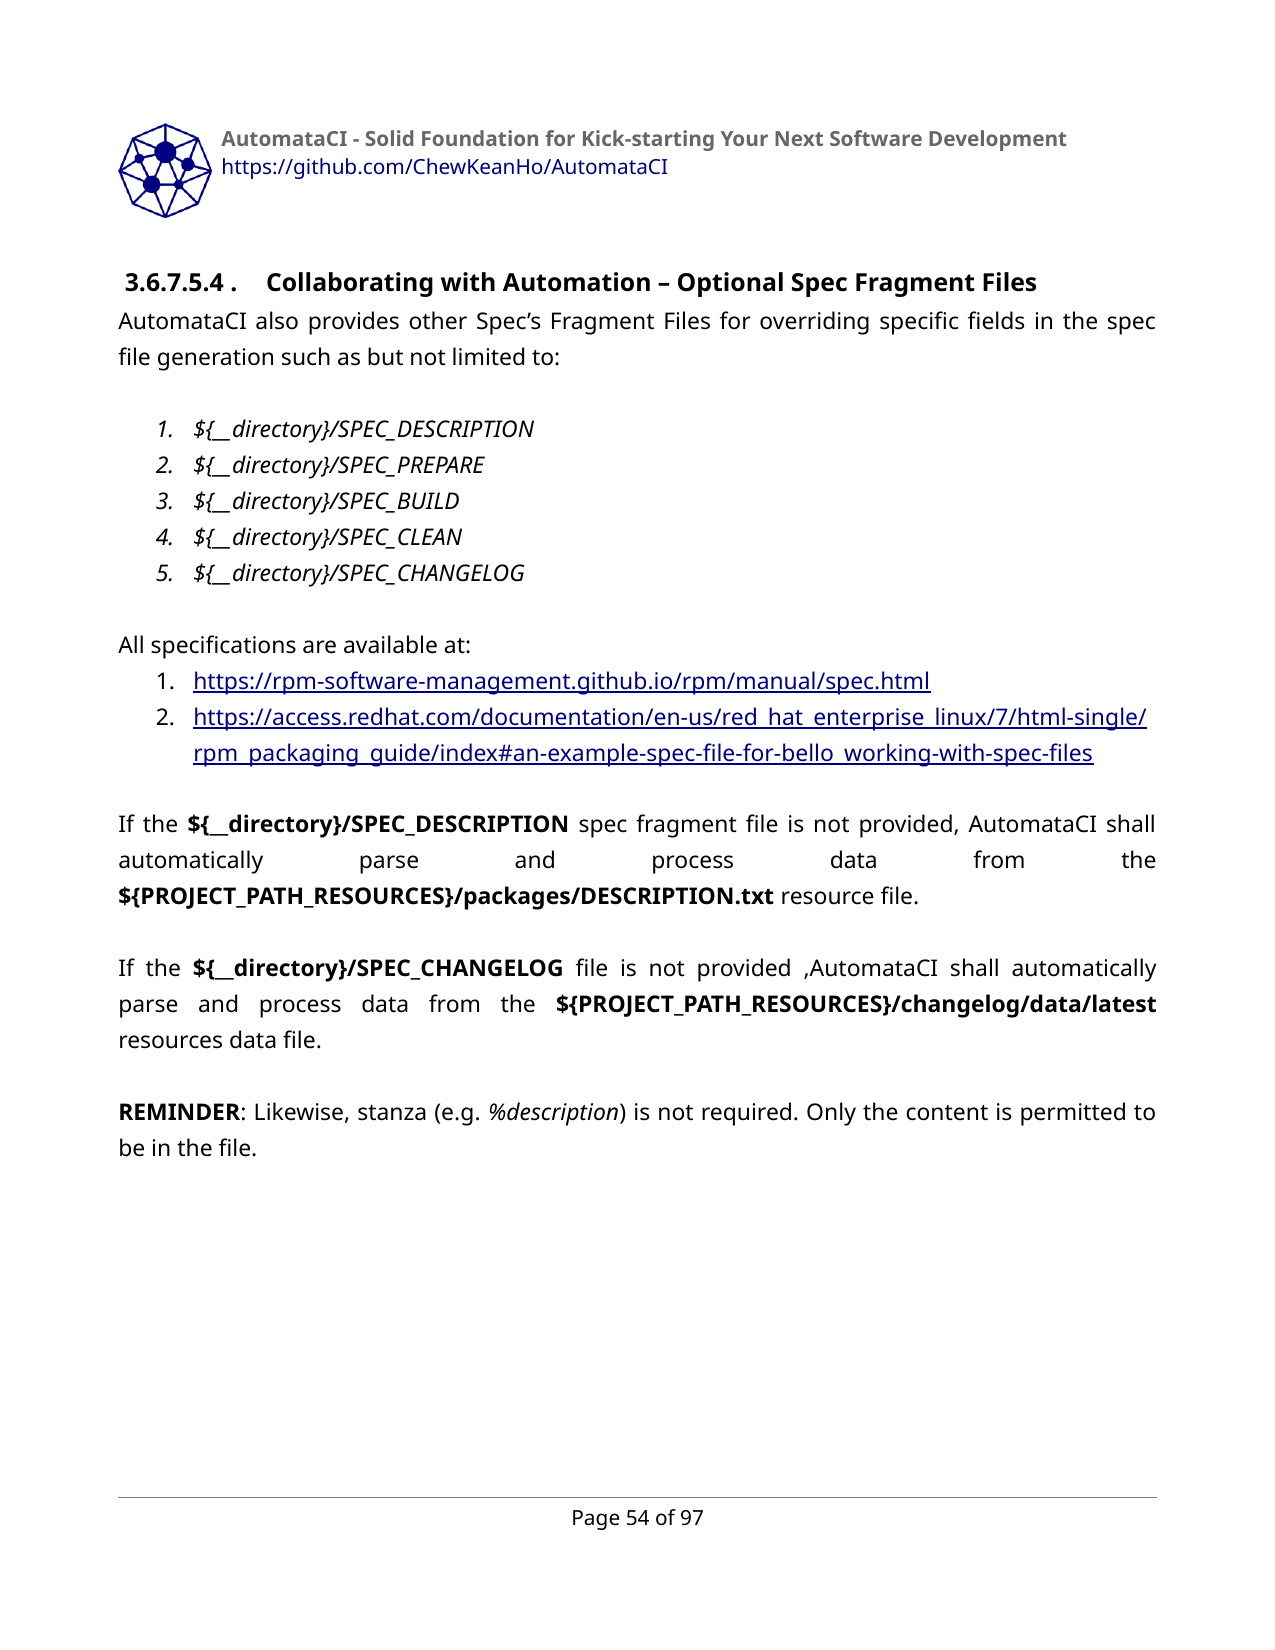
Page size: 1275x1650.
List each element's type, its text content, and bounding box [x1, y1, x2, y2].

text All specifications are available at: [118, 629, 1157, 660]
text If the ${__directory}/SPEC_DESCRIPTION spec fragment file is not provided, AutomataCI shall automatically parse and process data from the ${PROJECT_PATH_RESOURCES}/packages/DESCRIPTION.txt resource file. [118, 808, 1157, 912]
list https://access.redhat.com/documentation/en-us/red_hat_enterprise_linux/7/html-single/rpm_packaging_guide/index#an-example-spec-file-for-bello_working-with-spec-files [156, 701, 1157, 768]
text AutomataCI also provides other Spec’s Fragment Files for overriding specific fields in the spec file generation such as but not limited to: [118, 305, 1157, 372]
picture [118, 123, 212, 218]
list ${__directory}/SPEC_PREPARE [156, 449, 1157, 480]
list https://rpm-software-management.github.io/rpm/manual/spec.html [156, 665, 1157, 696]
list ${__directory}/SPEC_DESCRIPTION [156, 413, 1157, 444]
list ${__directory}/SPEC_CLEAN [156, 521, 1157, 552]
subtitle Collaborating with Automation – Optional Spec Fragment Files [118, 265, 1157, 299]
list ${__directory}/SPEC_CHANGELOG [156, 557, 1157, 588]
text If the ${__directory}/SPEC_CHANGELOG file is not provided ,AutomataCI shall automatically parse and process data from the ${PROJECT_PATH_RESOURCES}/changelog/data/latest resources data file. [118, 952, 1157, 1055]
text REMINDER: Likewise, stanza (e.g. %description) is not required. Only the content is permitted to be in the file. [118, 1096, 1157, 1163]
list ${__directory}/SPEC_BUILD [156, 485, 1157, 516]
